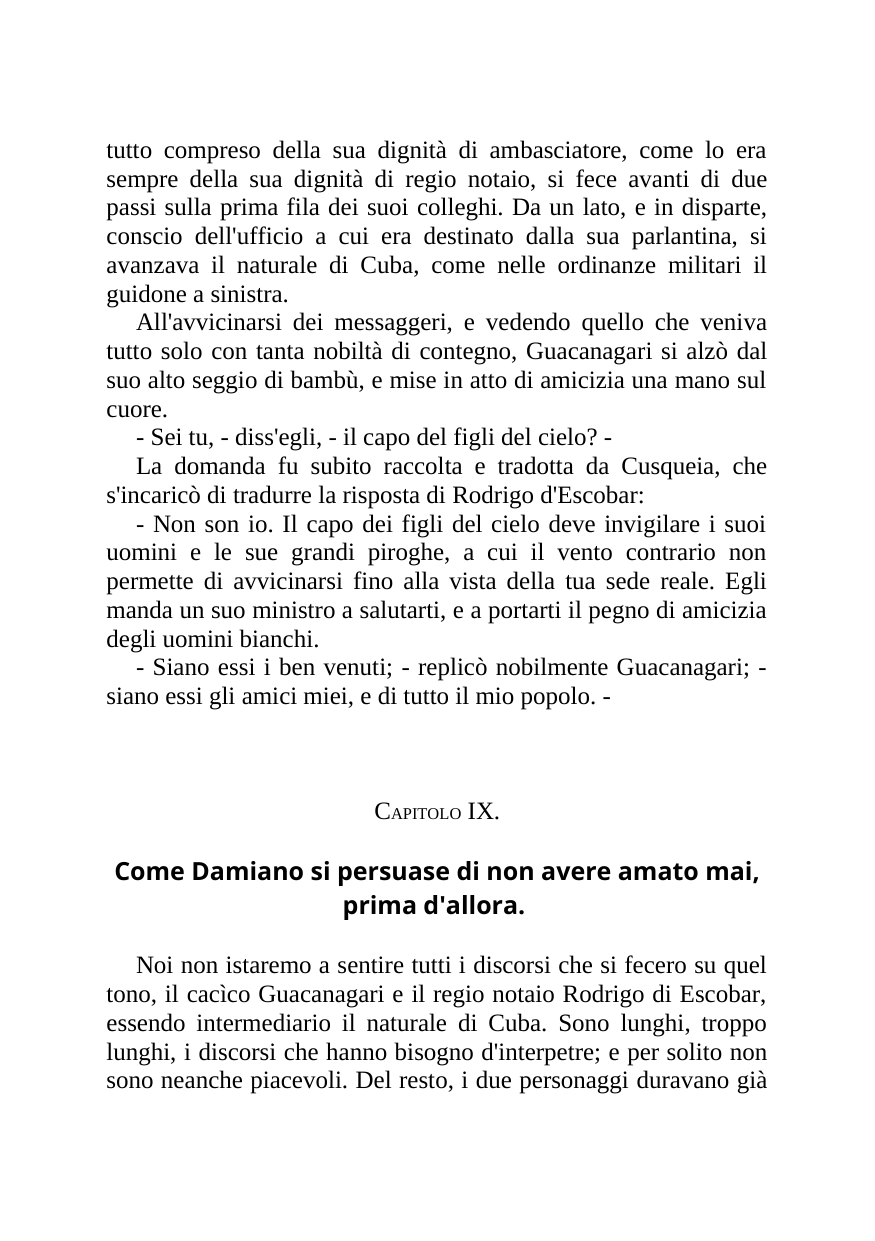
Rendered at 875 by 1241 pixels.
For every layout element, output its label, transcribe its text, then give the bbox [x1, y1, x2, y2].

text All'avvicinarsi dei messaggeri, e vedendo quello che veniva tutto solo con tanta nobiltà di contegno, Guacanagari si alzò dal suo alto seggio di bambù, e mise in atto di amicizia una mano sul cuore. [106, 307, 768, 422]
text - Sei tu, - diss'egli, - il capo del figli del cielo? - [106, 422, 768, 451]
text Noi non istaremo a sentire tutti i discorsi che si fecero su quel tono, il cacìco Guacanagari e il regio notaio Rodrigo di Escobar, essendo intermediario il naturale di Cuba. Sono lunghi, troppo lunghi, i discorsi che hanno bisogno d'interpetre; e per solito non sono neanche piacevoli. Del resto, i due personaggi duravano già [106, 951, 768, 1094]
text tutto compreso della sua dignità di ambasciatore, come lo era sempre della sua dignità di regio notaio, si fece avanti di due passi sulla prima fila dei suoi colleghi. Da un lato, e in disparte, conscio dell'ufficio a cui era destinato dalla sua parlantina, si avanzava il naturale di Cuba, come nelle ordinanze militari il guidone a sinistra. [106, 135, 768, 307]
text - Siano essi i ben venuti; - replicò nobilmente Guacanagari; - siano essi gli amici miei, e di tutto il mio popolo. - [106, 652, 768, 710]
text La domanda fu subito raccolta e tradotta da Cusqueia, che s'incaricò di tradurre la risposta di Rodrigo d'Escobar: [106, 451, 768, 509]
text - Non son io. Il capo dei figli del cielo deve invigilare i suoi uomini e le sue grandi piroghe, a cui il vento contrario non permette di avvicinarsi fino alla vista della tua sede reale. Egli manda un suo ministro a salutarti, e a portarti il pegno di amicizia degli uomini bianchi. [106, 509, 768, 652]
text Come Damiano si persuase di non avere amato mai, prima d'allora. [106, 854, 768, 922]
text Capitolo IX. [106, 796, 768, 825]
